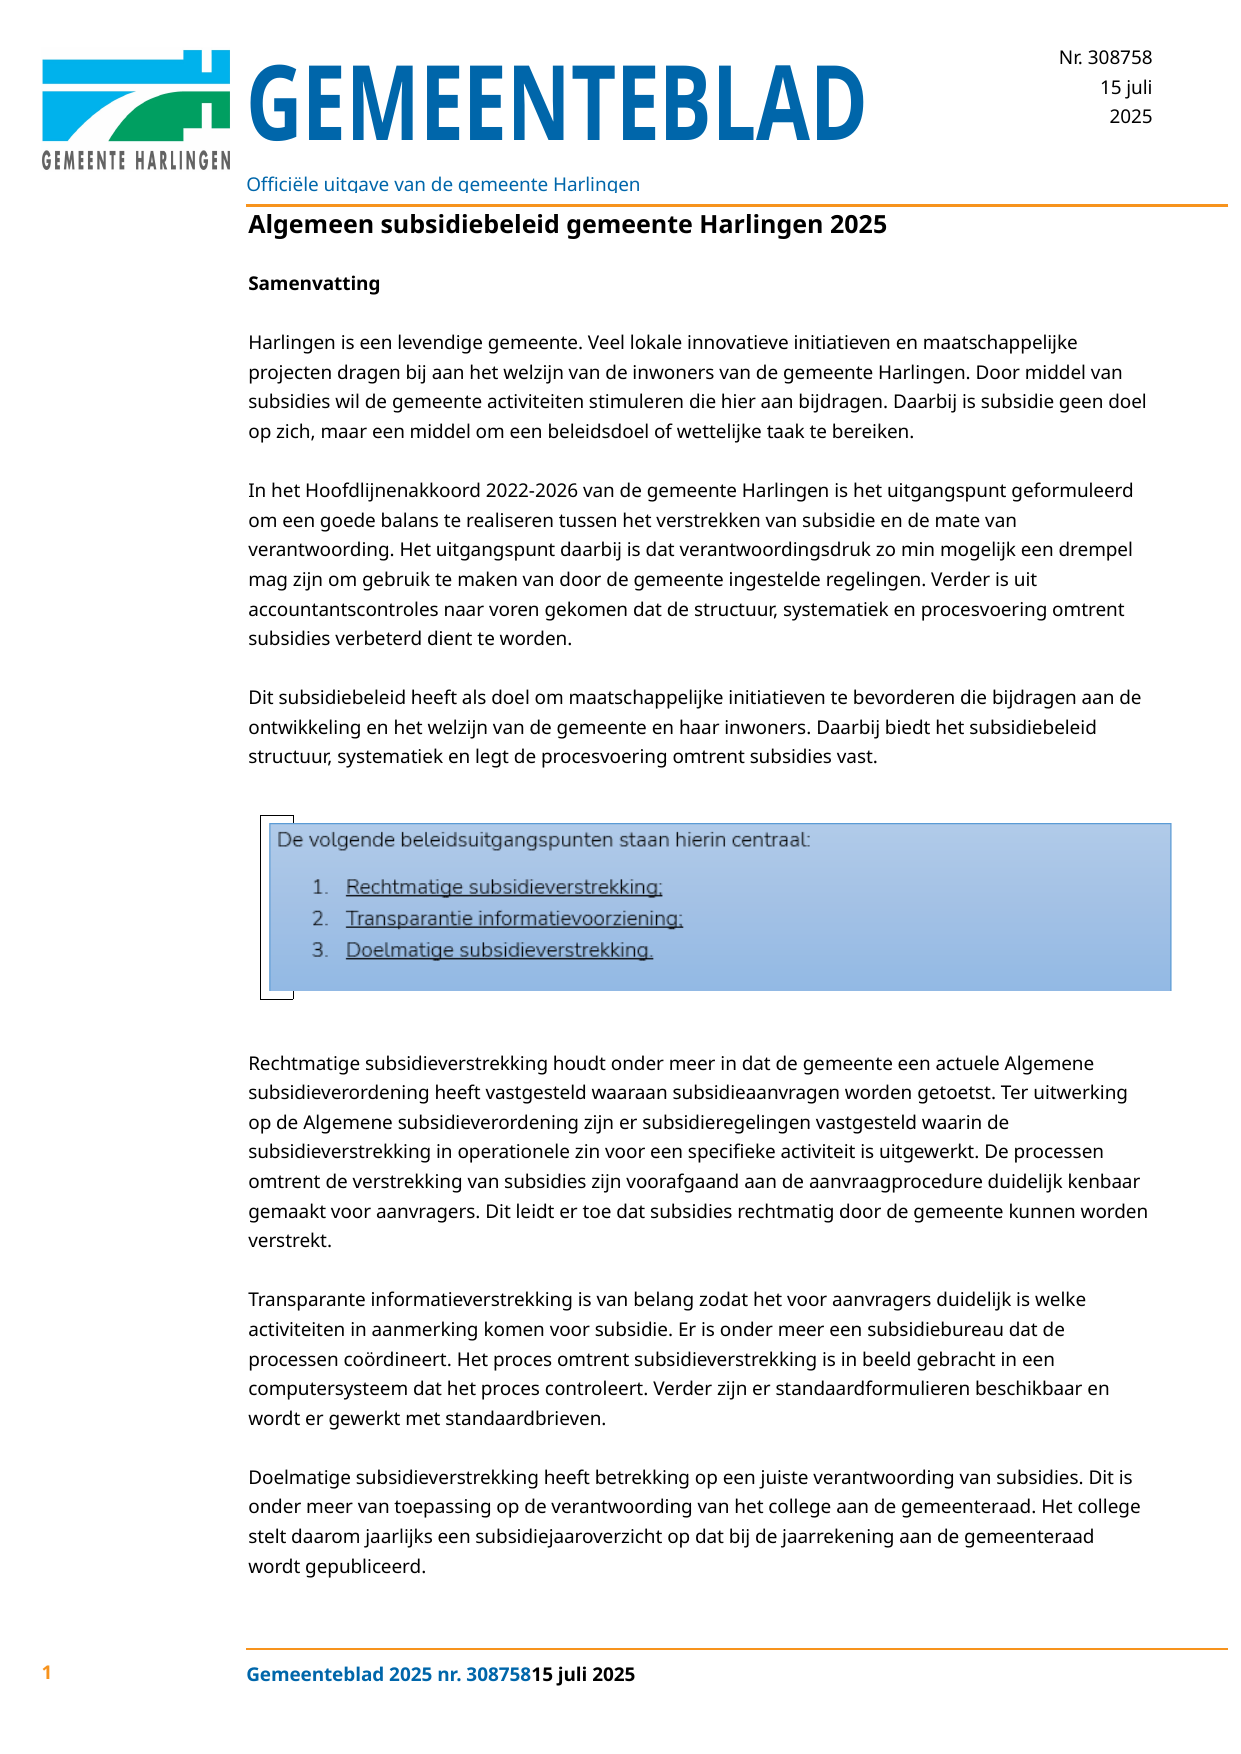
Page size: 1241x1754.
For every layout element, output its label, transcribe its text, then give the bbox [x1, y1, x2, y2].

text Transparante informatieverstrekking is van belang zodat het voor aanvragers duidelijk is welke activiteiten in aanmerking komen voor subsidie. Er is onder meer een subsidiebureau dat de processen coördineert. Het proces omtrent subsidieverstrekking is in beeld gebracht in een computersysteem dat het proces controleert. Verder zijn er standaardformulieren beschikbaar en wordt er gewerkt met standaardbrieven. [248, 1287, 1152, 1431]
picture [41, 47, 231, 172]
text Rechtmatige subsidieverstrekking houdt onder meer in dat de gemeente een actuele Algemene subsidieverordening heeft vastgesteld waaraan subsidieaanvragen worden getoetst. Ter uitwerking op de Algemene subsidieverordening zijn er subsidieregelingen vastgesteld waarin de subsidieverstrekking in operationele zin voor een specifieke activiteit is uitgewerkt. De processen omtrent de verstrekking van subsidies zijn voorafgaand aan de aanvraagprocedure duidelijk kenbaar gemaakt voor aanvragers. Dit leidt er toe dat subsidies rechtmatig door de gemeente kunnen worden verstrekt. [248, 1050, 1152, 1253]
picture [268, 823, 1173, 991]
text Samenvatting [248, 270, 1152, 296]
text Doelmatige subsidieverstrekking heeft betrekking op een juiste verantwoording van subsidies. Dit is onder meer van toepassing op de verantwoording van het college aan de gemeenteraad. Het college stelt daarom jaarlijks een subsidiejaaroverzicht op dat bij de jaarrekening aan de gemeenteraad wordt gepubliceerd. [248, 1464, 1152, 1579]
text Dit subsidiebeleid heeft als doel om maatschappelijke initiatieven te bevorderen die bijdragen aan de ontwikkeling en het welzijn van de gemeente en haar inwoners. Daarbij biedt het subsidiebeleid structuur, systematiek en legt de procesvoering omtrent subsidies vast. [248, 684, 1152, 769]
text In het Hoofdlijnenakkoord 2022-2026 van de gemeente Harlingen is het uitgangspunt geformuleerd om een goede balans te realiseren tussen het verstrekken van subsidie en de mate van verantwoording. Het uitgangspunt daarbij is dat verantwoordingsdruk zo min mogelijk een drempel mag zijn om gebruik te maken van door de gemeente ingestelde regelingen. Verder is uit accountantscontroles naar voren gekomen dat de structuur, systematiek en procesvoering omtrent subsidies verbeterd dient te worden. [248, 477, 1152, 651]
text Harlingen is een levendige gemeente. Veel lokale innovatieve initiatieven en maatschappelijke projecten dragen bij aan het welzijn van de inwoners van de gemeente Harlingen. Door middel van subsidies wil de gemeente activiteiten stimuleren die hier aan bijdragen. Daarbij is subsidie geen doel op zich, maar een middel om een beleidsdoel of wettelijke taak te bereiken. [248, 329, 1152, 444]
text Algemeen subsidiebeleid gemeente Harlingen 2025 [248, 207, 1152, 241]
